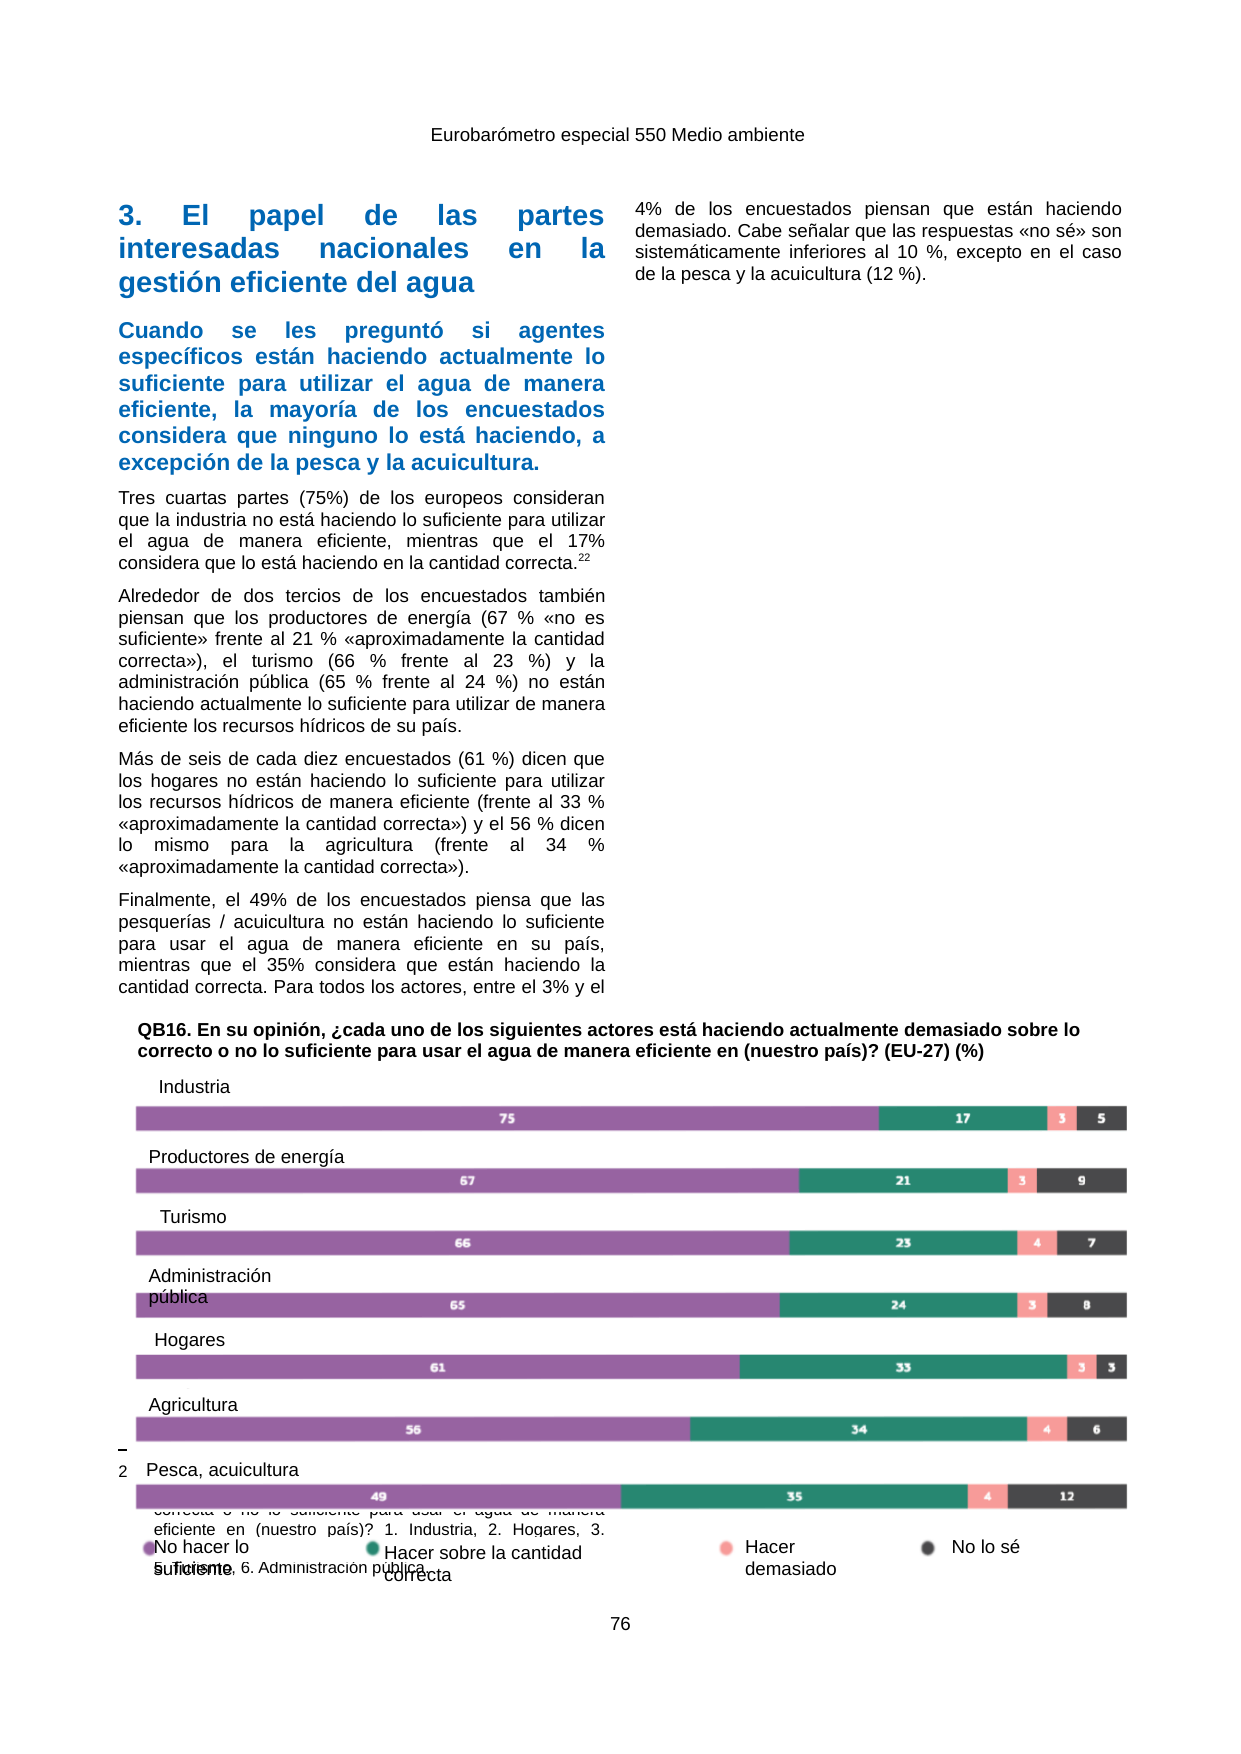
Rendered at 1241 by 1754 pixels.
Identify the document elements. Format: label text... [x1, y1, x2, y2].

text 4% de los encuestados piensan que están haciendo demasiado. Cabe señalar que las respuestas «no sé» son sistemáticamente inferiores al 10 %, excepto en el caso de la pesca y la acuicultura (12 %). [635, 198, 1122, 284]
subtitle 3. El papel de las partes interesadas nacionales en la gestión eficiente del agua [118, 198, 605, 298]
text Cuando se les preguntó si agentes específicos están haciendo actualmente lo suficiente para utilizar el agua de manera eficiente, la mayoría de los encuestados considera que ninguno lo está haciendo, a excepción de la pesca y la acuicultura. [118, 317, 605, 475]
picture [133, 1537, 937, 1562]
text Finalmente, el 49% de los encuestados piensa que las pesquerías / acuicultura no están haciendo lo suficiente para usar el agua de manera eficiente en su país, mientras que el 35% considera que están haciendo la cantidad correcta. Para todos los actores, entre el 3% y el [118, 889, 605, 997]
picture [127, 1100, 1132, 1512]
text Más de seis de cada diez encuestados (61 %) dicen que los hogares no están haciendo lo suficiente para utilizar los recursos hídricos de manera eficiente (frente al 33 % «aproximadamente la cantidad correcta») y el 56 % dicen lo mismo para la agricultura (frente al 34 % «aproximadamente la cantidad correcta»). [118, 748, 605, 877]
text Tres cuartas partes (75%) de los europeos consideran que la industria no está haciendo lo suficiente para utilizar el agua de manera eficiente, mientras que el 17% considera que lo está haciendo en la cantidad correcta. [118, 487, 605, 573]
text Alrededor de dos tercios de los encuestados también piensan que los productores de energía (67 % «no es suficiente» frente al 21 % «aproximadamente la cantidad correcta»), el turismo (66 % frente al 23 %) y la administración pública (65 % frente al 24 %) no están haciendo actualmente lo suficiente para utilizar de manera eficiente los recursos hídricos de su país. [118, 585, 605, 736]
text QB16. En su opinión, ¿cada uno de los siguientes actores está haciendo actualmente demasiado, sobre la cantidad correcta o no lo suficiente para usar el agua de manera eficiente en (nuestro país)? 1. Industria, 2. Hogares, 3. Agricultura, 4. Productores de energía, 4. Pesca, acuicultura, 5. Turismo, 6. Administración pública. [118, 1462, 605, 1577]
